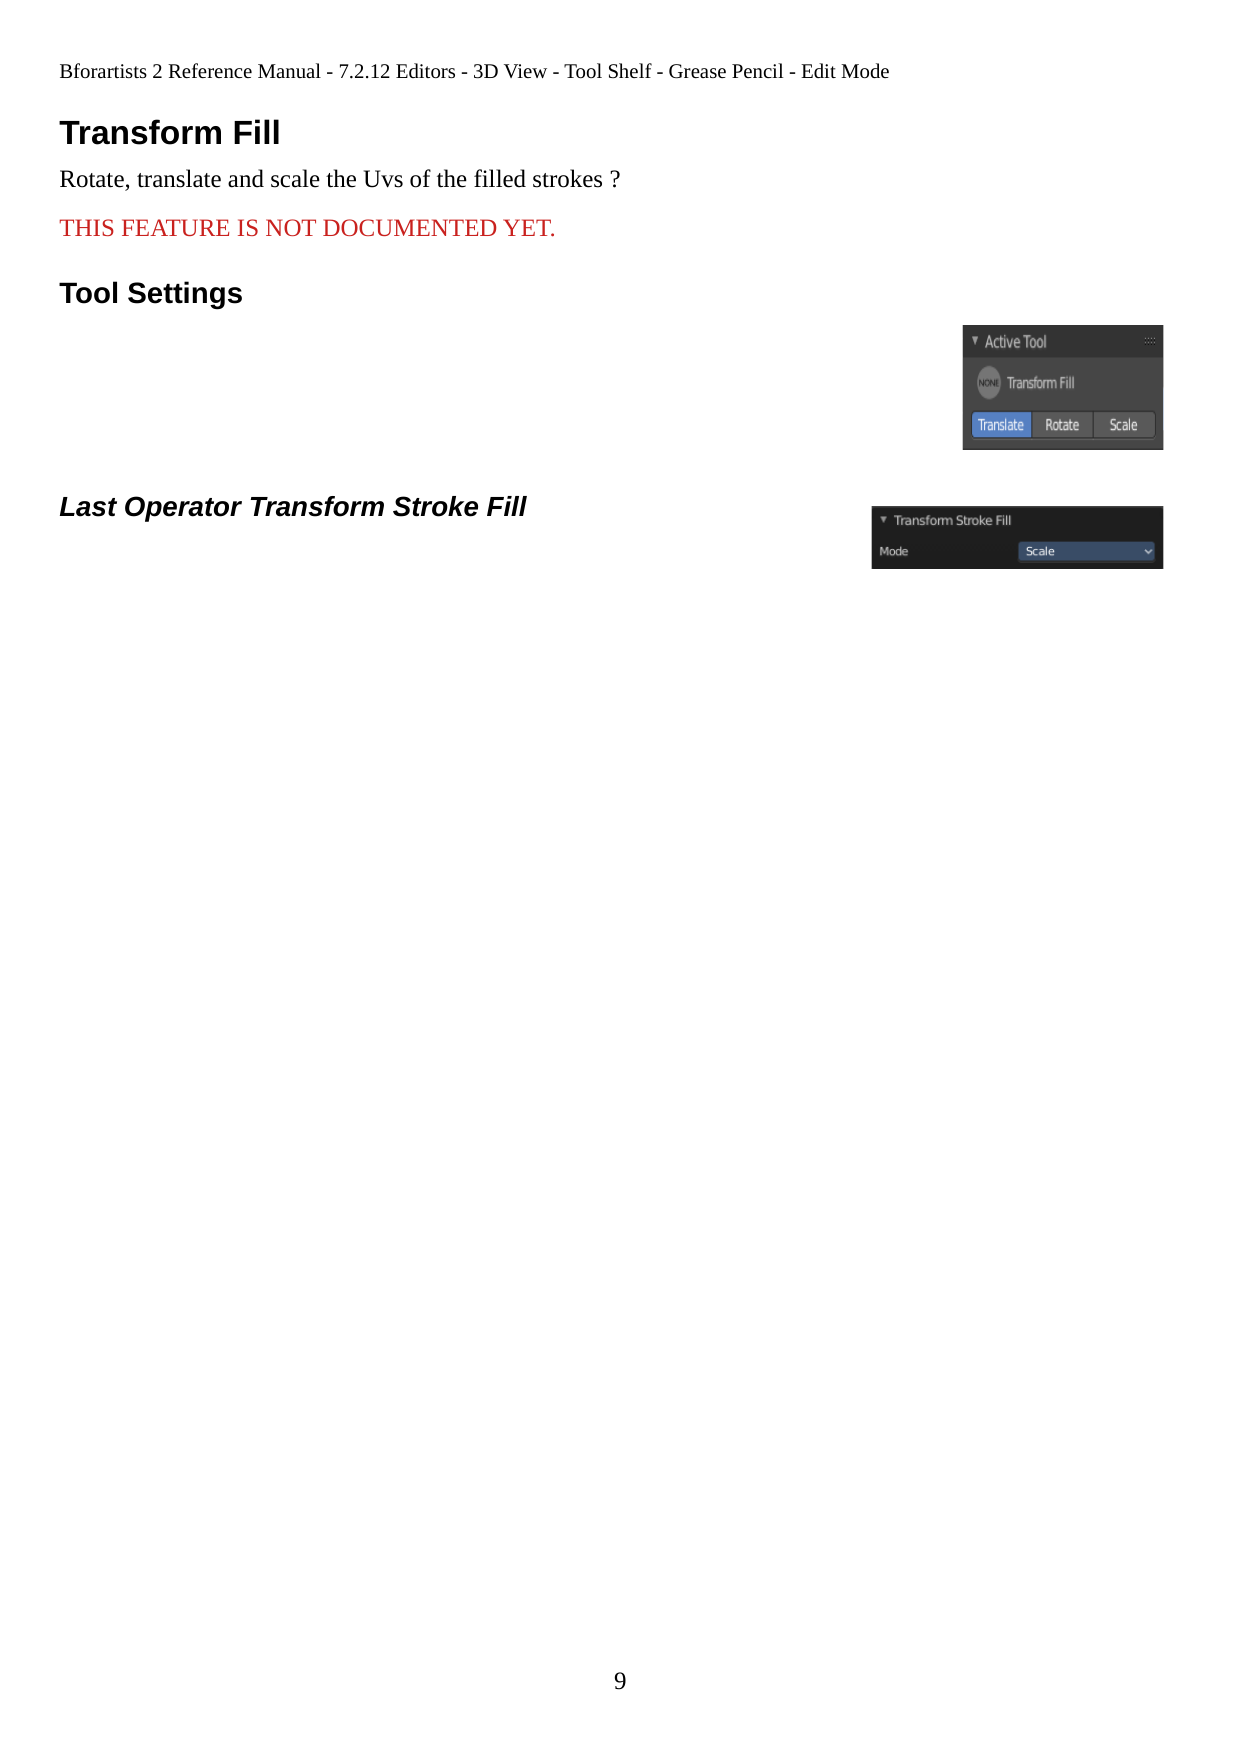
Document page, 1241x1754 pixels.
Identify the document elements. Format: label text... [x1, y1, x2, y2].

picture [871, 506, 1164, 569]
subtitle Last Operator Transform Stroke Fill [59, 490, 1181, 522]
subtitle Tool Settings [59, 276, 1181, 310]
text THIS FEATURE IS NOT DOCUMENTED YET. [59, 213, 1181, 242]
text Rotate, translate and scale the Uvs of the filled strokes ? [59, 164, 1181, 192]
picture [962, 325, 1164, 450]
subtitle Transform Fill [59, 113, 1181, 151]
